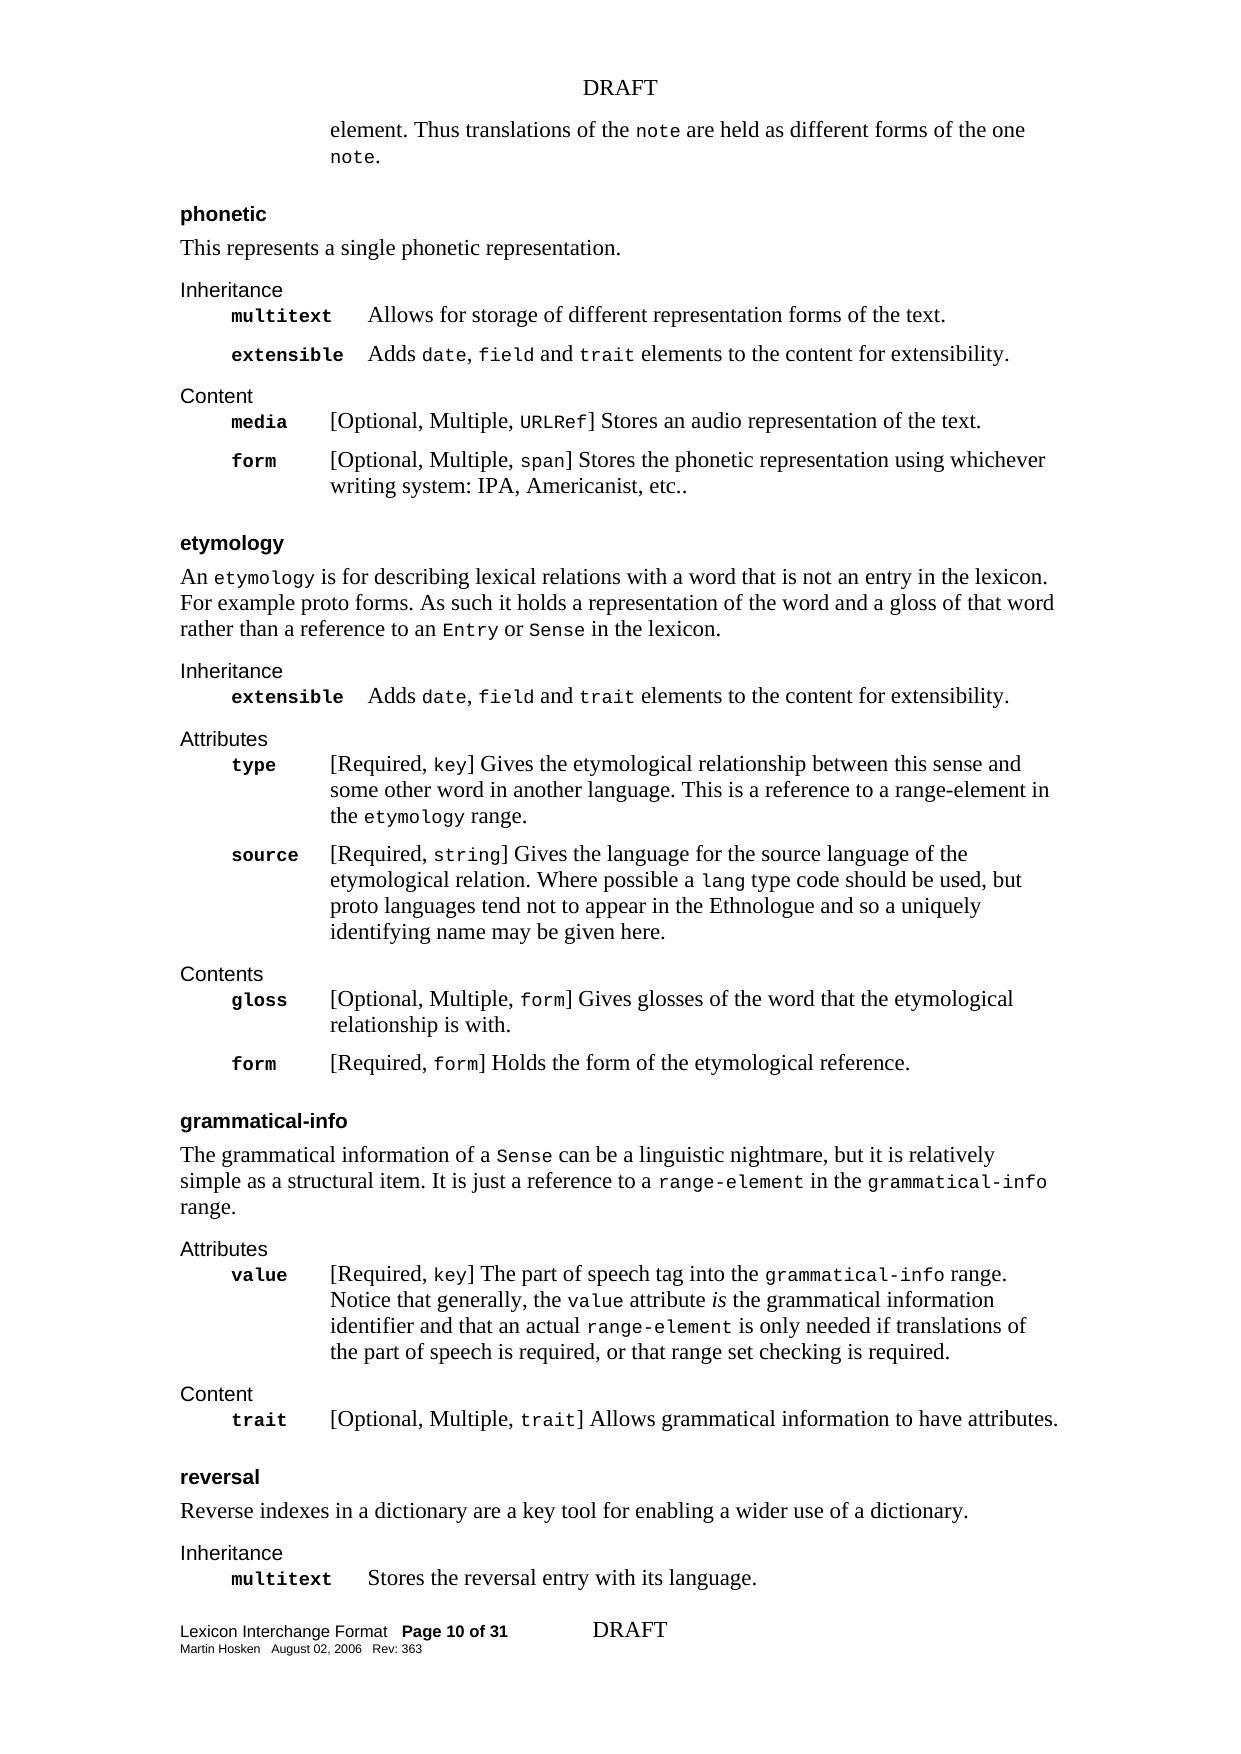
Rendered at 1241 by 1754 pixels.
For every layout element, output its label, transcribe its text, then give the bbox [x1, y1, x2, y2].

text form [Optional, Multiple, span] Stores the phonetic representation using whichever writing system: IPA, Americanist, etc.. [231, 447, 1061, 498]
text media [Optional, Multiple, URLRef] Stores an audio representation of the text. [231, 408, 1061, 434]
text type [Required, key] Gives the etymological relationship between this sense and some other word in another language. This is a reference to a range-element in the etymology range. [231, 751, 1061, 829]
subtitle Attributes [180, 1238, 1061, 1261]
subtitle Content [180, 1383, 1061, 1406]
text extensible Adds date, field and trait elements to the content for extensibility. [231, 683, 1061, 709]
subtitle Contents [180, 963, 1061, 986]
subtitle phonetic [180, 203, 1061, 226]
text source [Required, string] Gives the language for the source language of the etymological relation. Where possible a lang type code should be used, but proto languages tend not to appear in the Ethnologue and so a uniquely identifying name may be given here. [231, 841, 1061, 944]
text This represents a single phonetic representation. [180, 235, 1061, 260]
text An etymology is for describing lexical relations with a word that is not an entry in the lexicon. For example proto forms. As such it holds a representation of the word and a gloss of that word rather than a reference to an Entry or Sense in the lexicon. [180, 564, 1061, 642]
text The grammatical information of a Sense can be a linguistic nightmare, but it is relatively simple as a structural item. It is just a reference to a range-element in the grammatical-info range. [180, 1142, 1061, 1219]
text element. Thus translations of the note are held as different forms of the one note. [231, 117, 1061, 169]
subtitle Content [180, 385, 1061, 408]
text extensible Adds date, field and trait elements to the content for extensibility. [231, 341, 1061, 367]
text form [Required, form] Holds the form of the etymological reference. [231, 1050, 1061, 1076]
subtitle grammatical-info [180, 1109, 1061, 1133]
text gloss [Optional, Multiple, form] Gives glosses of the word that the etymological relationship is with. [231, 986, 1061, 1037]
text Reverse indexes in a dictionary are a key tool for enabling a wider use of a dictionary. [180, 1498, 1061, 1523]
text value [Required, key] The part of speech tag into the grammatical-info range. Notice that generally, the value attribute is the grammatical information identifier and that an actual range-element is only needed if translations of the part of speech is required, or that range set checking is required. [231, 1261, 1061, 1364]
text multitext Allows for storage of different representation forms of the text. [231, 302, 1061, 328]
subtitle Inheritance [180, 279, 1061, 302]
subtitle Inheritance [180, 660, 1061, 683]
subtitle Inheritance [180, 1542, 1061, 1565]
subtitle Attributes [180, 728, 1061, 751]
subtitle etymology [180, 532, 1061, 555]
text trait [Optional, Multiple, trait] Allows grammatical information to have attributes. [231, 1406, 1061, 1432]
subtitle reversal [180, 1466, 1061, 1489]
text multitext Stores the reversal entry with its language. [231, 1565, 1061, 1591]
